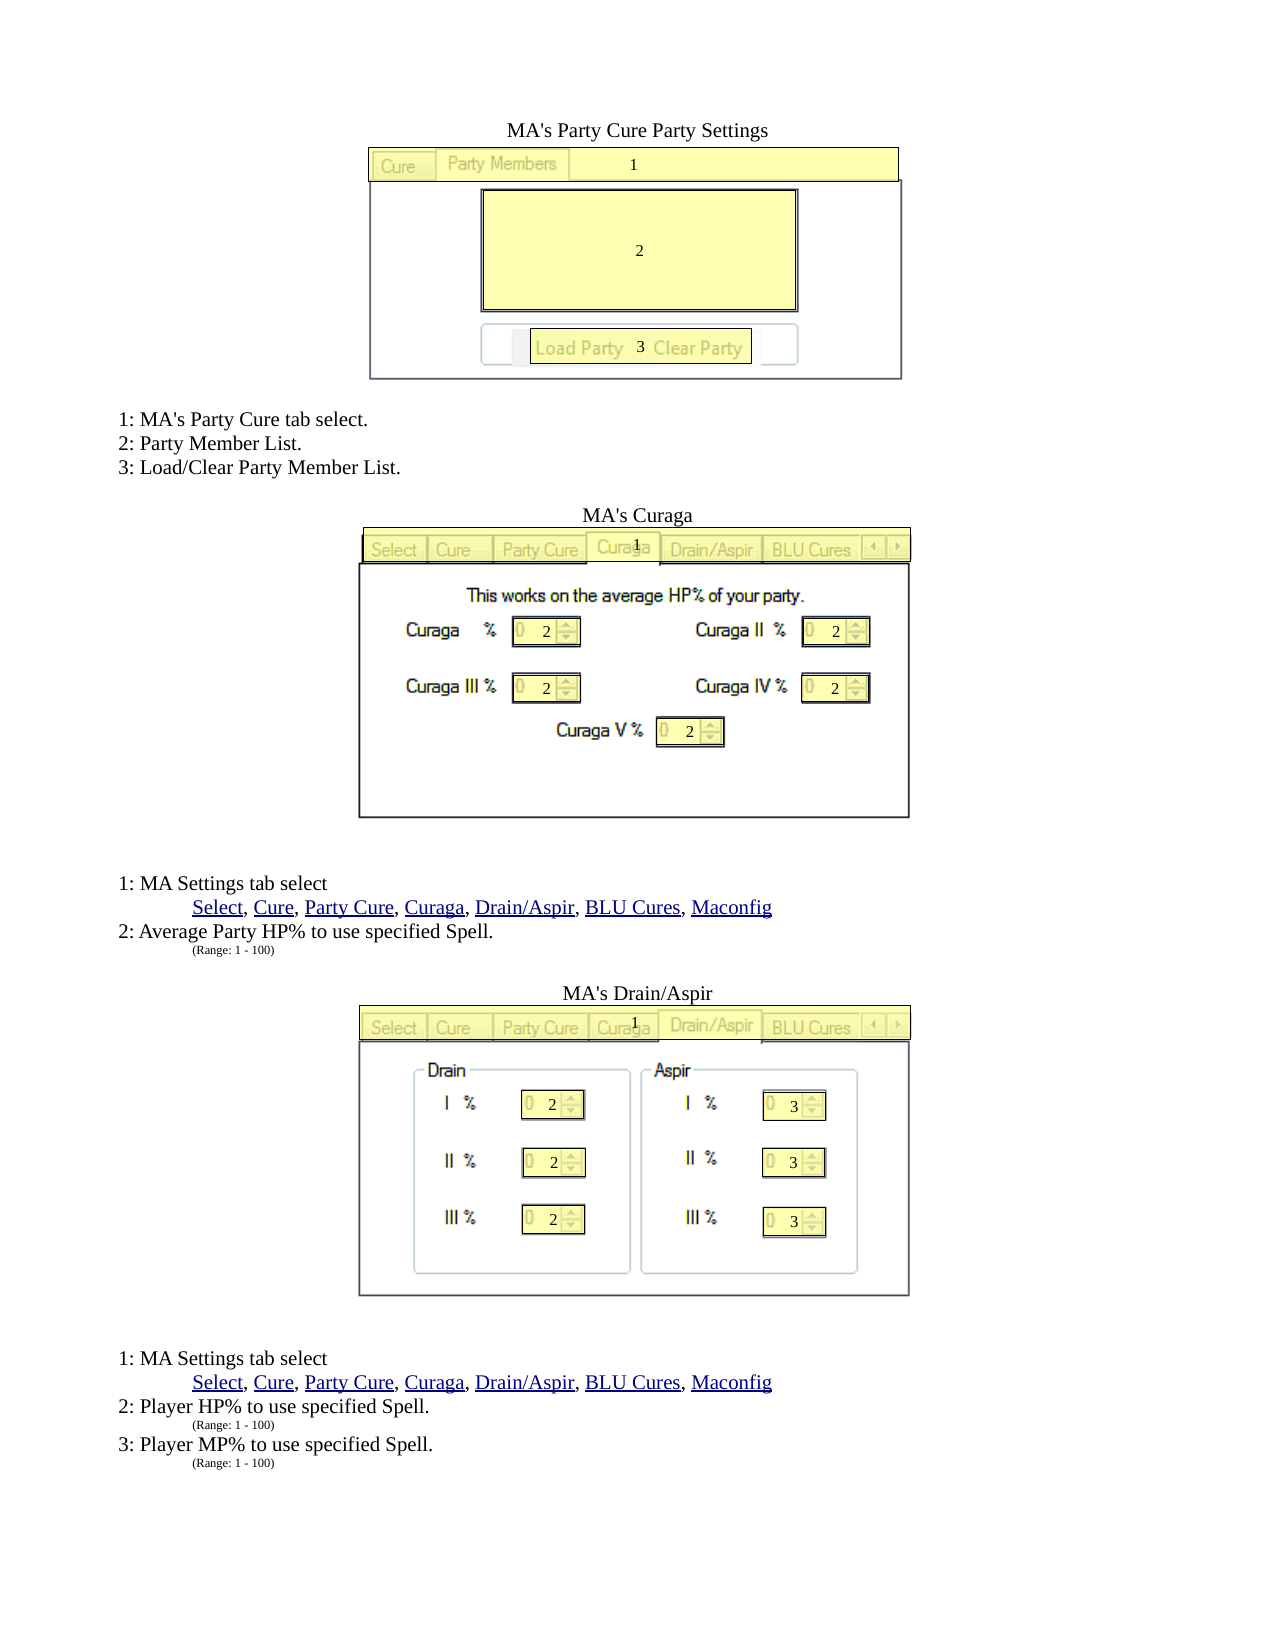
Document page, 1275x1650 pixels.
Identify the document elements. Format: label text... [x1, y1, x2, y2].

picture [351, 527, 924, 823]
text 2: Average Party HP% to use specified Spell. [118, 919, 1157, 943]
text 2: Party Member List. [118, 431, 1157, 455]
text 3: Load/Clear Party Member List. [118, 455, 1157, 479]
text (Range: 1 - 100) [118, 1456, 1157, 1471]
text 2: Player HP% to use specified Spell. [118, 1394, 1157, 1418]
text 1: MA Settings tab select [118, 1346, 1157, 1370]
text MA's Party Cure Party Settings [118, 118, 1157, 142]
text (Range: 1 - 100) [118, 943, 1157, 957]
text MA's Drain/Aspir [118, 981, 1157, 1005]
text Select, Cure, Party Cure, Curaga, Drain/Aspir, BLU Cures, Maconfig [118, 1370, 1157, 1394]
text 1: MA's Party Cure tab select. [118, 407, 1157, 431]
text 1: MA Settings tab select [118, 871, 1157, 895]
text (Range: 1 - 100) [118, 1418, 1157, 1432]
text MA's Curaga [118, 503, 1157, 527]
text 3: Player MP% to use specified Spell. [118, 1432, 1157, 1456]
text Select, Cure, Party Cure, Curaga, Drain/Aspir, BLU Cures, Maconfig [118, 895, 1157, 919]
picture [368, 142, 907, 383]
picture [351, 1005, 924, 1298]
